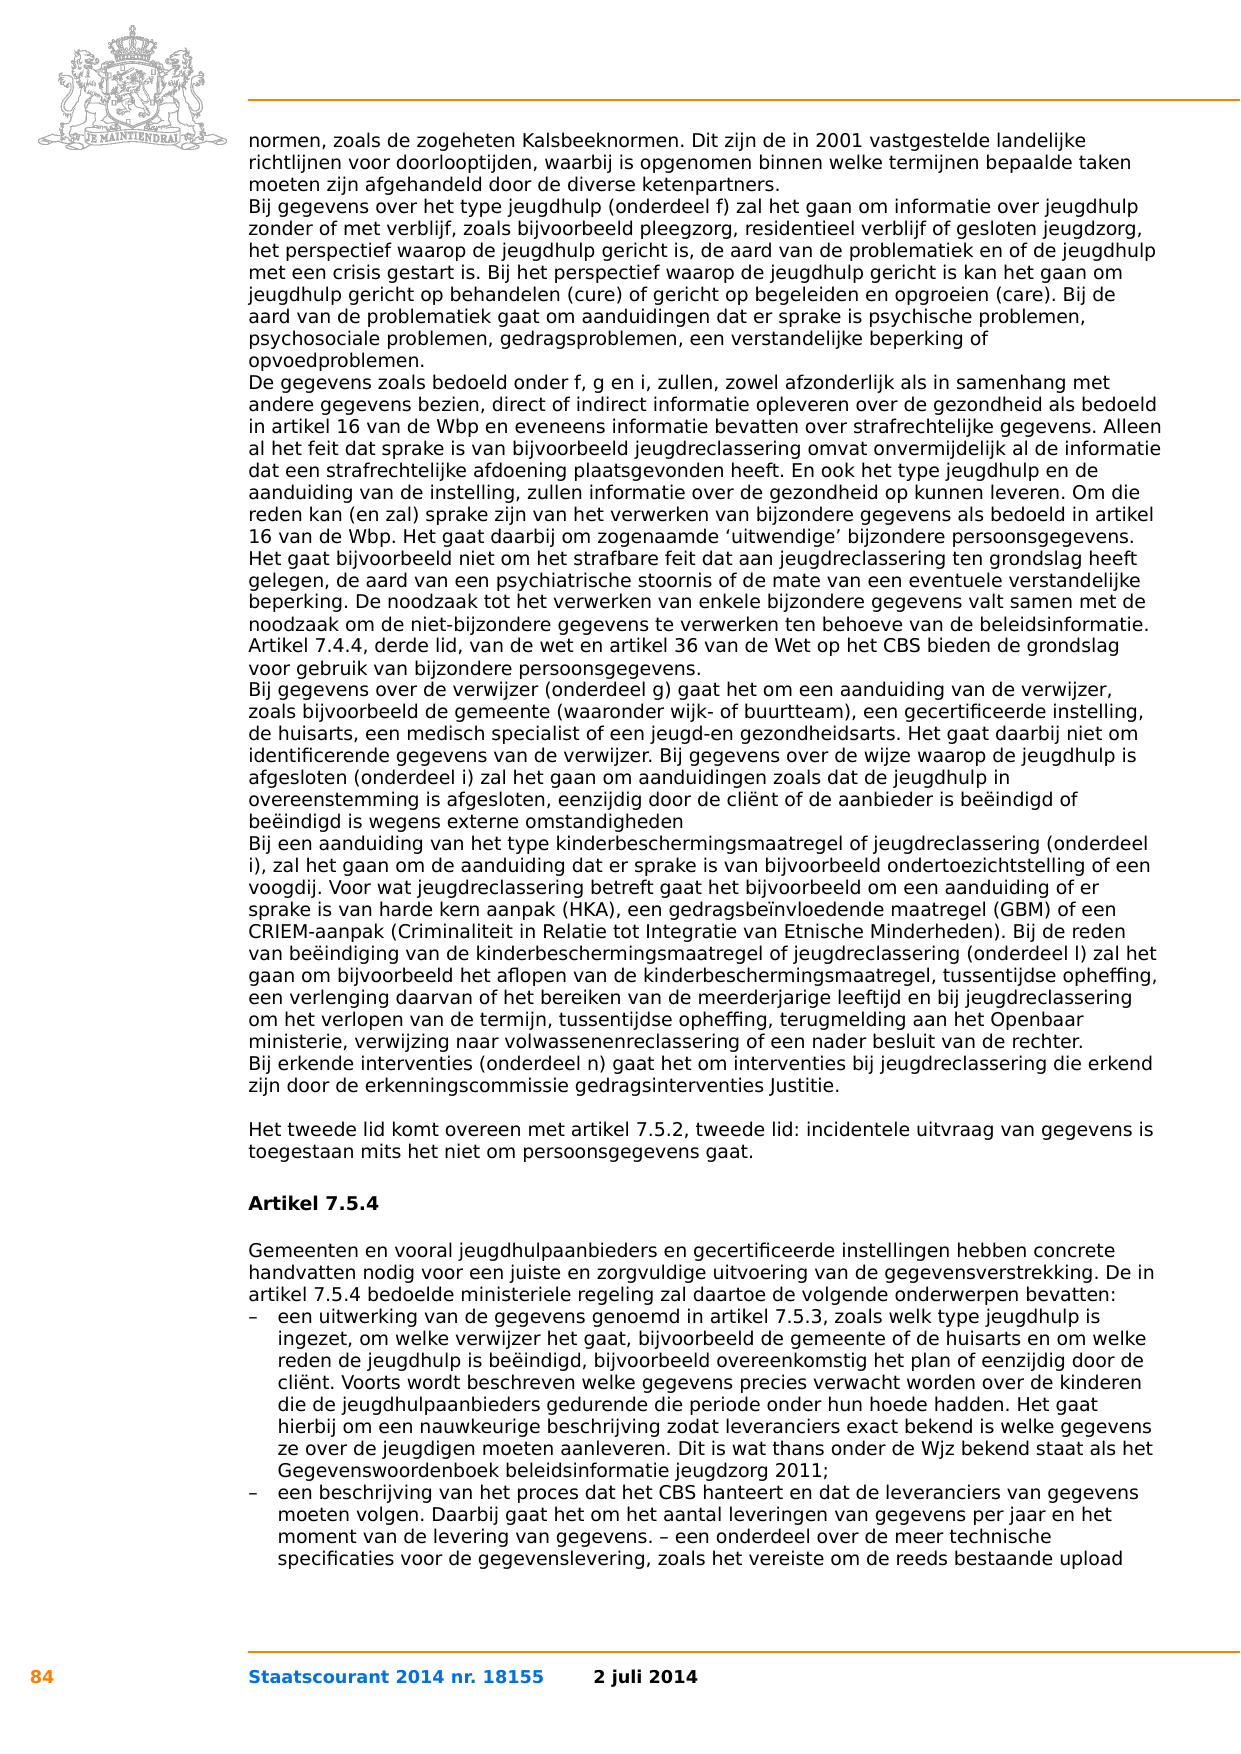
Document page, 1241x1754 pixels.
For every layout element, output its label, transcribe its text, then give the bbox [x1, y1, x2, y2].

subtitle Artikel 7.5.4 [248, 1193, 1163, 1215]
text De gegevens zoals bedoeld onder f, g en i, zullen, zowel afzonderlijk als in samenhang met andere gegevens bezien, direct of indirect informatie opleveren over de gezondheid als bedoeld in artikel 16 van de Wbp en eveneens informatie bevatten over strafrechtelijke gegevens. Alleen al het feit dat sprake is van bijvoorbeeld jeugdreclassering omvat onvermijdelijk al de informatie dat een strafrechtelijke afdoening plaatsgevonden heeft. En ook het type jeugdhulp en de aanduiding van de instelling, zullen informatie over de gezondheid op kunnen leveren. Om die reden kan (en zal) sprake zijn van het verwerken van bijzondere gegevens als bedoeld in artikel 16 van de Wbp. Het gaat daarbij om zogenaamde ‘uitwendige’ bijzondere persoonsgegevens. Het gaat bijvoorbeeld niet om het strafbare feit dat aan jeugdreclassering ten grondslag heeft gelegen, de aard van een psychiatrische stoornis of de mate van een eventuele verstandelijke beperking. De noodzaak tot het verwerken van enkele bijzondere gegevens valt samen met de noodzaak om de niet-bijzondere gegevens te verwerken ten behoeve van de beleidsinformatie. Artikel 7.4.4, derde lid, van de wet en artikel 36 van de Wet op het CBS bieden de grondslag voor gebruik van bijzondere persoonsgegevens. [248, 372, 1163, 679]
text normen, zoals de zogeheten Kalsbeeknormen. Dit zijn de in 2001 vastgestelde landelijke richtlijnen voor doorlooptijden, waarbij is opgenomen binnen welke termijnen bepaalde taken moeten zijn afgehandeld door de diverse ketenpartners. [248, 130, 1163, 196]
text Bij gegevens over de verwijzer (onderdeel g) gaat het om een aanduiding van de verwijzer, zoals bijvoorbeeld de gemeente (waaronder wijk- of buurtteam), een gecertificeerde instelling, de huisarts, een medisch specialist of een jeugd-en gezondheidsarts. Het gaat daarbij niet om identificerende gegevens van de verwijzer. Bij gegevens over de wijze waarop de jeugdhulp is afgesloten (onderdeel i) zal het gaan om aanduidingen zoals dat de jeugdhulp in overeenstemming is afgesloten, eenzijdig door de cliënt of de aanbieder is beëindigd of beëindigd is wegens externe omstandigheden [248, 679, 1163, 833]
text Bij erkende interventies (onderdeel n) gaat het om interventies bij jeugdreclassering die erkend zijn door de erkenningscommissie gedragsinterventies Justitie. [248, 1053, 1163, 1097]
text – een beschrijving van het proces dat het CBS hanteert en dat de leveranciers van gegevens moeten volgen. Daarbij gaat het om het aantal leveringen van gegevens per jaar en het moment van de levering van gegevens. – een onderdeel over de meer technische specificaties voor de gegevenslevering, zoals het vereiste om de reeds bestaande upload [248, 1482, 1163, 1569]
text Het tweede lid komt overeen met artikel 7.5.2, tweede lid: incidentele uitvraag van gegevens is toegestaan mits het niet om persoonsgegevens gaat. [248, 1119, 1163, 1163]
text Bij gegevens over het type jeugdhulp (onderdeel f) zal het gaan om informatie over jeugdhulp zonder of met verblijf, zoals bijvoorbeeld pleegzorg, residentieel verblijf of gesloten jeugdzorg, het perspectief waarop de jeugdhulp gericht is, de aard van de problematiek en of de jeugdhulp met een crisis gestart is. Bij het perspectief waarop de jeugdhulp gericht is kan het gaan om jeugdhulp gericht op behandelen (cure) of gericht op begeleiden en opgroeien (care). Bij de aard van de problematiek gaat om aanduidingen dat er sprake is psychische problemen, psychosociale problemen, gedragsproblemen, een verstandelijke beperking of opvoedproblemen. [248, 196, 1163, 372]
text Bij een aanduiding van het type kinderbeschermingsmaatregel of jeugdreclassering (onderdeel i), zal het gaan om de aanduiding dat er sprake is van bijvoorbeeld ondertoezichtstelling of een voogdij. Voor wat jeugdreclassering betreft gaat het bijvoorbeeld om een aanduiding of er sprake is van harde kern aanpak (HKA), een gedragsbeïnvloedende maatregel (GBM) of een CRIEM-aanpak (Criminaliteit in Relatie tot Integratie van Etnische Minderheden). Bij de reden van beëindiging van de kinderbeschermingsmaatregel of jeugdreclassering (onderdeel l) zal het gaan om bijvoorbeeld het aflopen van de kinderbeschermingsmaatregel, tussentijdse opheffing, een verlenging daarvan of het bereiken van de meerderjarige leeftijd en bij jeugdreclassering om het verlopen van de termijn, tussentijdse opheffing, terugmelding aan het Openbaar ministerie, verwijzing naar volwassenenreclassering of een nader besluit van de rechter. [248, 833, 1163, 1053]
text Gemeenten en vooral jeugdhulpaanbieders en gecertificeerde instellingen hebben concrete handvatten nodig voor een juiste en zorgvuldige uitvoering van de gegevensverstrekking. De in artikel 7.5.4 bedoelde ministeriele regeling zal daartoe de volgende onderwerpen bevatten: [248, 1240, 1163, 1306]
picture [38, 25, 227, 150]
text – een uitwerking van de gegevens genoemd in artikel 7.5.3, zoals welk type jeugdhulp is ingezet, om welke verwijzer het gaat, bijvoorbeeld de gemeente of de huisarts en om welke reden de jeugdhulp is beëindigd, bijvoorbeeld overeenkomstig het plan of eenzijdig door de cliënt. Voorts wordt beschreven welke gegevens precies verwacht worden over de kinderen die de jeugdhulpaanbieders gedurende die periode onder hun hoede hadden. Het gaat hierbij om een nauwkeurige beschrijving zodat leveranciers exact bekend is welke gegevens ze over de jeugdigen moeten aanleveren. Dit is wat thans onder de Wjz bekend staat als het Gegevenswoordenboek beleidsinformatie jeugdzorg 2011; [248, 1306, 1163, 1482]
